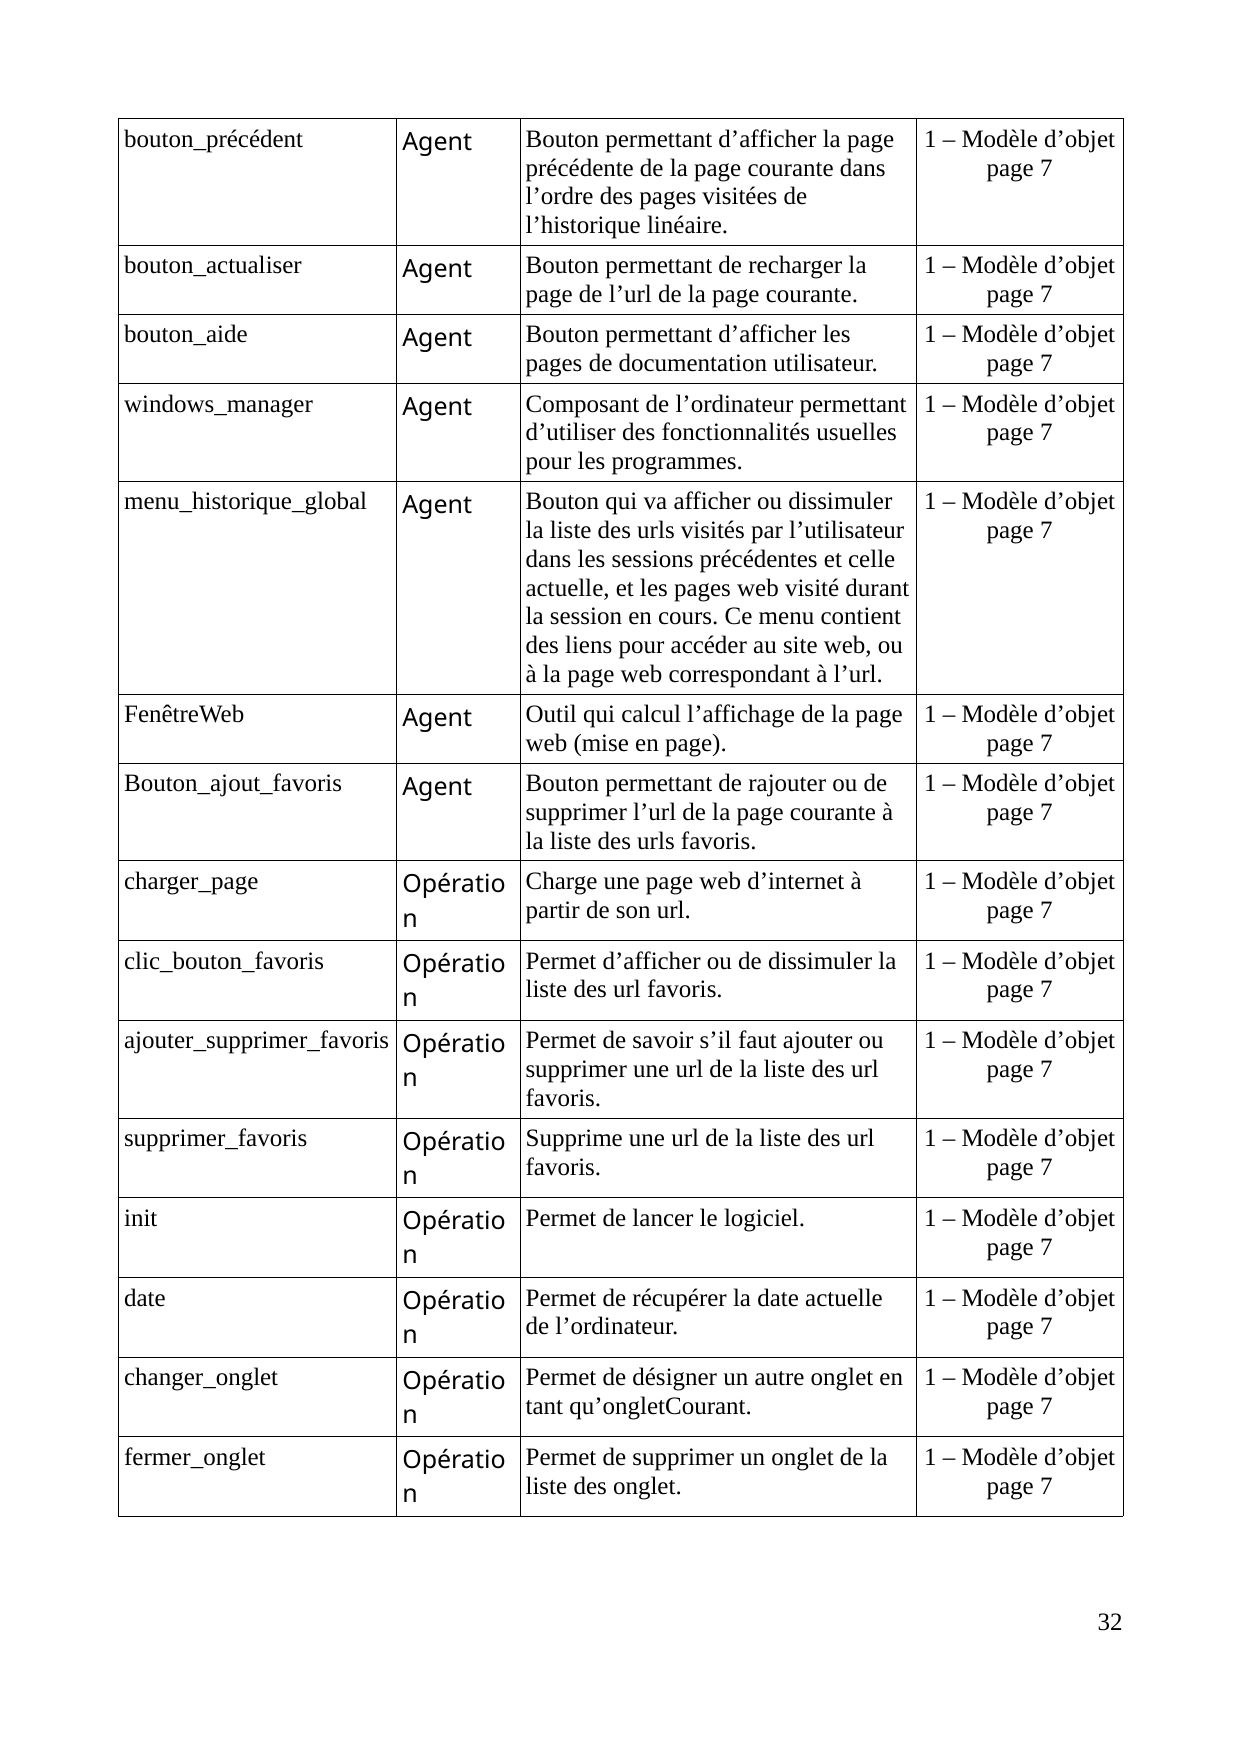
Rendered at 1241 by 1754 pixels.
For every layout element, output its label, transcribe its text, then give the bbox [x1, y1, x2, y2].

table_cell Bouton permettant de recharger la page de l’url de la page courante. [521, 246, 916, 314]
table_cell windows_manager [119, 384, 396, 481]
table_cell date [119, 1278, 396, 1357]
table_cell 1 – Modèle d’objet page 7 [917, 119, 1123, 245]
table_cell Opération [397, 1278, 520, 1357]
table_cell Opération [397, 1358, 520, 1436]
table_cell 1 – Modèle d’objet page 7 [917, 861, 1123, 940]
table_cell ajouter_supprimer_favoris [119, 1021, 396, 1117]
table_cell init [119, 1198, 396, 1277]
table_cell Opération [397, 941, 520, 1020]
table_cell FenêtreWeb [119, 695, 396, 762]
table_cell Agent [397, 246, 520, 314]
table_cell Agent [397, 384, 520, 481]
table_cell bouton_précédent [119, 119, 396, 245]
table_cell Permet de savoir s’il faut ajouter ou supprimer une url de la liste des url favoris. [521, 1021, 916, 1117]
table_cell 1 – Modèle d’objet page 7 [917, 246, 1123, 314]
table_cell 1 – Modèle d’objet page 7 [917, 1358, 1123, 1436]
table_cell Permet de lancer le logiciel. [521, 1198, 916, 1277]
table_cell 1 – Modèle d’objet page 7 [917, 482, 1123, 693]
table_cell Agent [397, 695, 520, 762]
table_cell clic_bouton_favoris [119, 941, 396, 1020]
table_cell 1 – Modèle d’objet page 7 [917, 764, 1123, 860]
table_cell charger_page [119, 861, 396, 940]
table_cell Bouton permettant d’afficher la page précédente de la page courante dans l’ordre des pages visitées de l’historique linéaire. [521, 119, 916, 245]
table_cell Bouton permettant de rajouter ou de supprimer l’url de la page courante à la liste des urls favoris. [521, 764, 916, 860]
table_cell fermer_onglet [119, 1437, 396, 1516]
table_cell Permet de récupérer la date actuelle de l’ordinateur. [521, 1278, 916, 1357]
table_cell Permet de supprimer un onglet de la liste des onglet. [521, 1437, 916, 1516]
table_cell Permet d’afficher ou de dissimuler la liste des url favoris. [521, 941, 916, 1020]
table_cell 1 – Modèle d’objet page 7 [917, 1119, 1123, 1197]
table_cell Charge une page web d’internet à partir de son url. [521, 861, 916, 940]
table_cell Composant de l’ordinateur permettant d’utiliser des fonctionnalités usuelles pour les programmes. [521, 384, 916, 481]
table_cell Bouton qui va afficher ou dissimuler la liste des urls visités par l’utilisateur dans les sessions précédentes et celle actuelle, et les pages web visité durant la session en cours. Ce menu contient des liens pour accéder au site web, ou à la page web correspondant à l’url. [521, 482, 916, 693]
table_cell Opération [397, 1021, 520, 1117]
table_cell Agent [397, 315, 520, 383]
table_cell supprimer_favoris [119, 1119, 396, 1197]
table_cell Agent [397, 119, 520, 245]
table_cell bouton_actualiser [119, 246, 396, 314]
table_cell changer_onglet [119, 1358, 396, 1436]
table_cell 1 – Modèle d’objet page 7 [917, 941, 1123, 1020]
table_cell Opération [397, 861, 520, 940]
table_cell 1 – Modèle d’objet page 7 [917, 1198, 1123, 1277]
table_cell Supprime une url de la liste des url favoris. [521, 1119, 916, 1197]
table_cell 1 – Modèle d’objet page 7 [917, 315, 1123, 383]
table_cell 1 – Modèle d’objet page 7 [917, 1437, 1123, 1516]
table_cell Opération [397, 1198, 520, 1277]
table_cell 1 – Modèle d’objet page 7 [917, 1021, 1123, 1117]
table_cell Outil qui calcul l’affichage de la page web (mise en page). [521, 695, 916, 762]
table_cell Opération [397, 1119, 520, 1197]
table_cell Bouton_ajout_favoris [119, 764, 396, 860]
table_cell Agent [397, 764, 520, 860]
table_cell 1 – Modèle d’objet page 7 [917, 1278, 1123, 1357]
table_cell bouton_aide [119, 315, 396, 383]
table_cell menu_historique_global [119, 482, 396, 693]
table_cell 1 – Modèle d’objet page 7 [917, 384, 1123, 481]
table_cell Agent [397, 482, 520, 693]
table_cell Opération [397, 1437, 520, 1516]
table_cell Permet de désigner un autre onglet en tant qu’ongletCourant. [521, 1358, 916, 1436]
table_cell 1 – Modèle d’objet page 7 [917, 695, 1123, 762]
table_cell Bouton permettant d’afficher les pages de documentation utilisateur. [521, 315, 916, 383]
